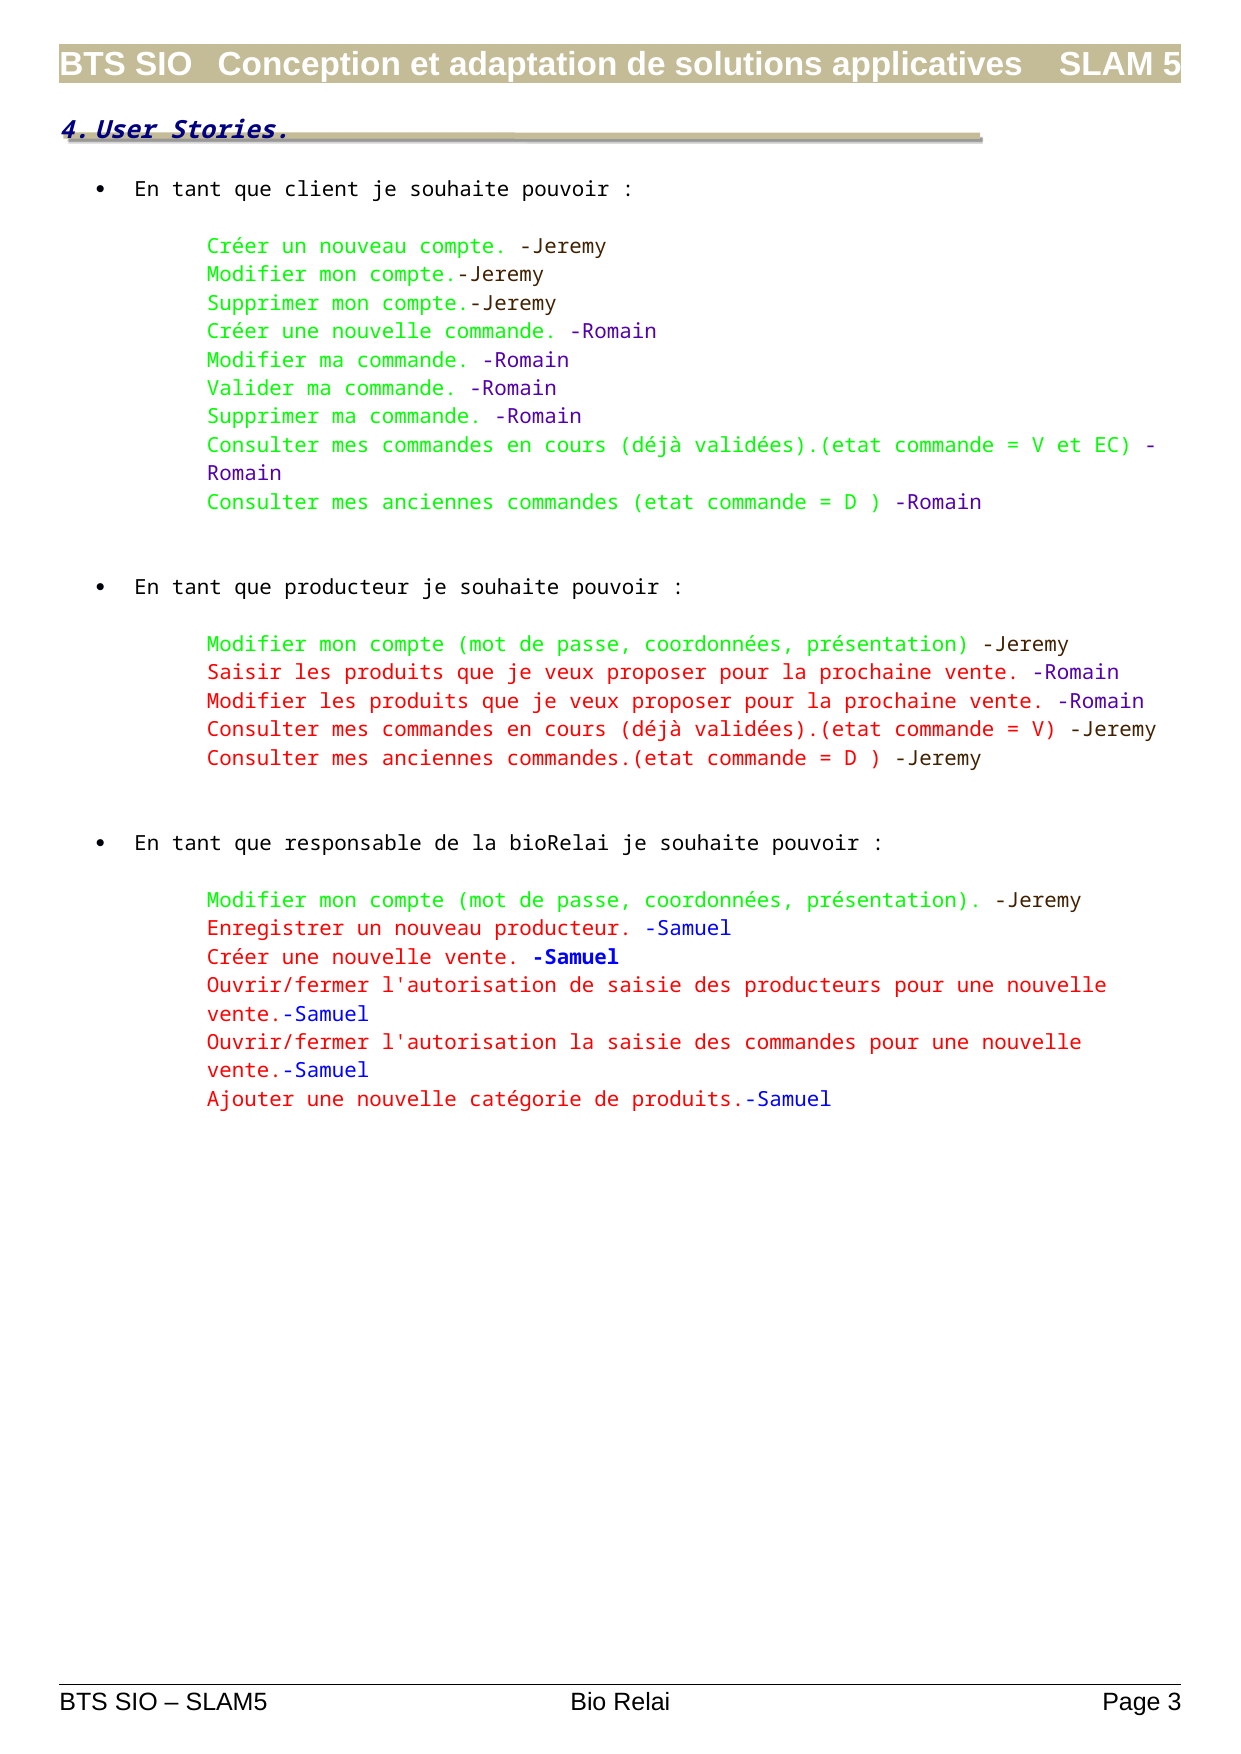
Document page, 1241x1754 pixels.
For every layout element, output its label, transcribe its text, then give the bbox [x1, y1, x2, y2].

text Valider ma commande. -Romain [207, 373, 1181, 402]
list Saisir les produits que je veux proposer pour la prochaine vente. -Romain [207, 657, 1181, 686]
list Modifier mon compte (mot de passe, coordonnées, présentation) -Jeremy [207, 629, 1181, 657]
list Consulter mes commandes en cours (déjà validées).(etat commande = V) -Jeremy [207, 714, 1181, 743]
list Ajouter une nouvelle catégorie de produits.-Samuel [207, 1084, 1181, 1112]
list Enregistrer un nouveau producteur. -Samuel [207, 913, 1181, 942]
text Consulter mes anciennes commandes (etat commande = D ) -Romain [207, 487, 1181, 515]
list En tant que responsable de la bioRelai je souhaite pouvoir : [97, 828, 1181, 857]
list Ouvrir/fermer l'autorisation la saisie des commandes pour une nouvelle vente.-Samuel [207, 1027, 1181, 1084]
list Ouvrir/fermer l'autorisation de saisie des producteurs pour une nouvelle vente.-Samuel [207, 970, 1181, 1027]
text Supprimer mon compte.-Jeremy [207, 288, 1181, 316]
list En tant que client je souhaite pouvoir : [97, 174, 1181, 202]
text Créer un nouveau compte. -Jeremy [207, 231, 1181, 259]
list User Stories. [59, 112, 1181, 146]
list Consulter mes anciennes commandes.(etat commande = D ) -Jeremy [207, 743, 1181, 771]
list Modifier les produits que je veux proposer pour la prochaine vente. -Romain [207, 686, 1181, 714]
list Créer une nouvelle vente. -Samuel [207, 942, 1181, 970]
text Créer une nouvelle commande. -Romain [207, 316, 1181, 345]
list Consulter mes commandes en cours (déjà validées).(etat commande = V et EC) -Romain [207, 430, 1181, 487]
list Modifier mon compte (mot de passe, coordonnées, présentation). -Jeremy [207, 885, 1181, 913]
text Modifier ma commande. -Romain [207, 345, 1181, 373]
text Supprimer ma commande. -Romain [207, 402, 1181, 430]
list En tant que producteur je souhaite pouvoir : [97, 572, 1181, 601]
text Modifier mon compte.-Jeremy [207, 259, 1181, 288]
